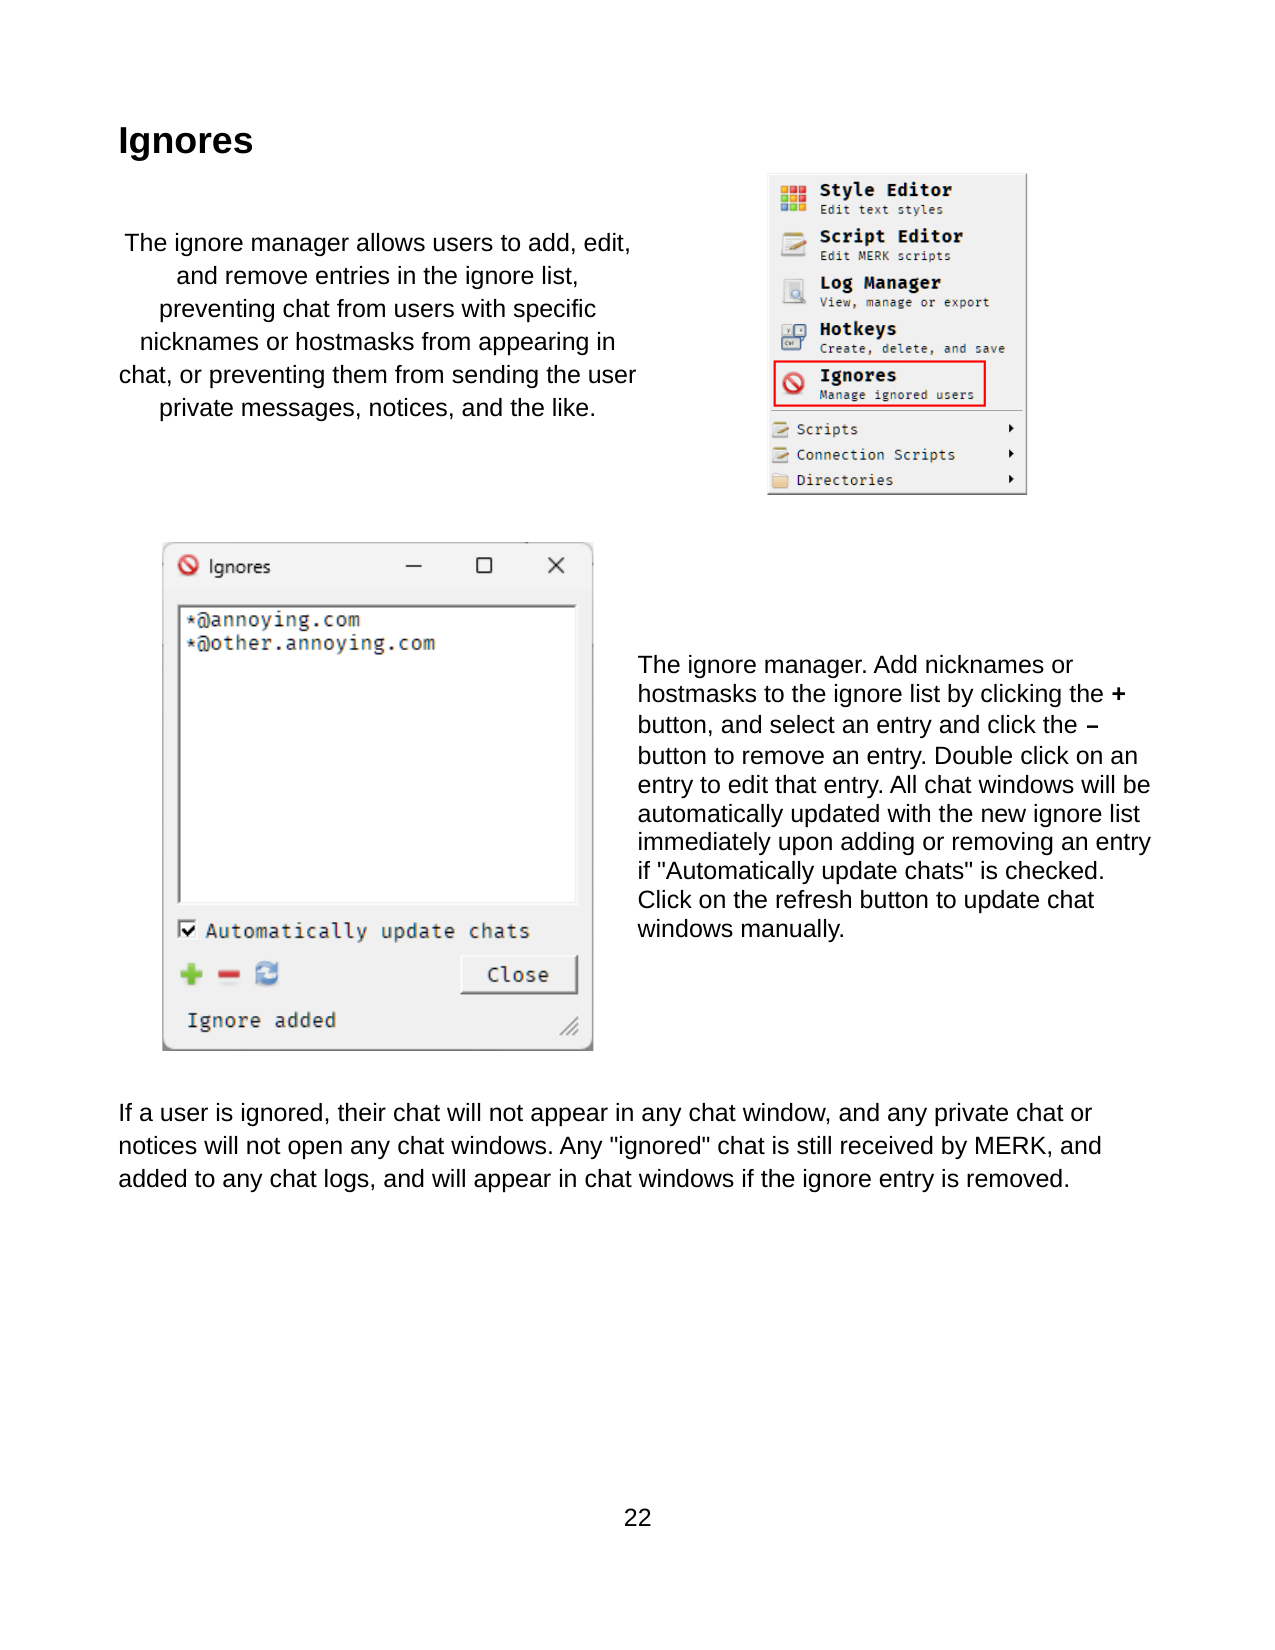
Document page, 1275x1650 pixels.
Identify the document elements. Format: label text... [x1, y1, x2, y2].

table_header [594, 543, 637, 1050]
picture [767, 173, 1028, 495]
text If a user is ignored, their chat will not appear in any chat window, and any private chat or notices will not open any chat windows. Any "ignored" chat is still received by MERK, and added to any chat logs, and will appear in chat windows if the ignore entry is removed. [118, 1098, 1157, 1193]
table_header The ignore manager. Add nicknames or hostmasks to the ignore list by clicking the + button, and select an entry and click the – button to remove an entry. Double click on an entry to edit that entry. All chat windows will be automatically updated with the new ignore list immediately upon adding or removing an entry if "Automatically update chats" is checked. Click on the refresh button to update chat windows manually. [638, 543, 1157, 1050]
picture [162, 542, 594, 1051]
table_header [118, 543, 162, 1050]
subtitle Ignores [118, 118, 1157, 161]
table_header [638, 174, 767, 495]
table_header The ignore manager allows users to add, edit, and remove entries in the ignore list, preventing chat from users with specific nicknames or hostmasks from appearing in chat, or preventing them from sending the user private messages, notices, and the like. [118, 174, 637, 495]
table_header [1028, 174, 1157, 495]
